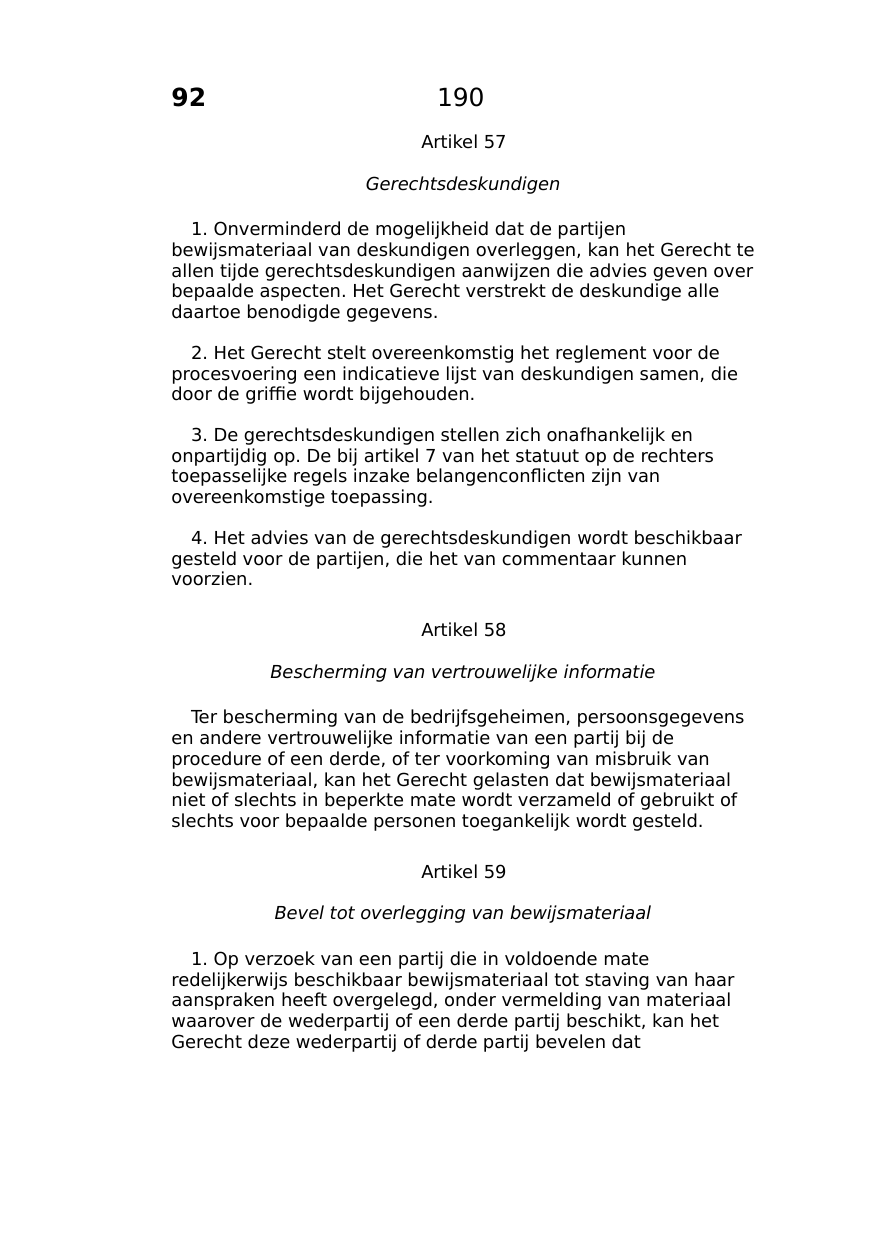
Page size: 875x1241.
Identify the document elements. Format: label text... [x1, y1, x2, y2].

subtitle Artikel 59 Bevel tot overlegging van bewijsmateriaal [171, 862, 756, 924]
text 4. Het advies van de gerechtsdeskundigen wordt beschikbaar gesteld voor de partijen, die het van commentaar kunnen voorzien. [171, 528, 756, 590]
text 2. Het Gerecht stelt overeenkomstig het reglement voor de procesvoering een indicatieve lijst van deskundigen samen, die door de griffie wordt bijgehouden. [171, 343, 756, 405]
subtitle Artikel 58 Bescherming van vertrouwelijke informatie [171, 620, 756, 682]
text 1. Onverminderd de mogelijkheid dat de partijen bewijsmateriaal van deskundigen overleggen, kan het Gerecht te allen tijde gerechtsdeskundigen aanwijzen die advies geven over bepaalde aspecten. Het Gerecht verstrekt de deskundige alle daartoe benodigde gegevens. [171, 219, 756, 323]
text Ter bescherming van de bedrijfsgeheimen, persoonsgegevens en andere vertrouwelijke informatie van een partij bij de procedure of een derde, of ter voorkoming van misbruik van bewijsmateriaal, kan het Gerecht gelasten dat bewijsmateriaal niet of slechts in beperkte mate wordt verzameld of gebruikt of slechts voor bepaalde personen toegankelijk wordt gesteld. [171, 707, 756, 832]
subtitle Artikel 57 Gerechtsdeskundigen [171, 132, 756, 194]
text 3. De gerechtsdeskundigen stellen zich onafhankelijk en onpartijdig op. De bij artikel 7 van het statuut op de rechters toepasselijke regels inzake belangenconflicten zijn van overeenkomstige toepassing. [171, 425, 756, 508]
text 1. Op verzoek van een partij die in voldoende mate redelijkerwijs beschikbaar bewijsmateriaal tot staving van haar aanspraken heeft overgelegd, onder vermelding van materiaal waarover de wederpartij of een derde partij beschikt, kan het Gerecht deze wederpartij of derde partij bevelen dat [171, 949, 756, 1052]
